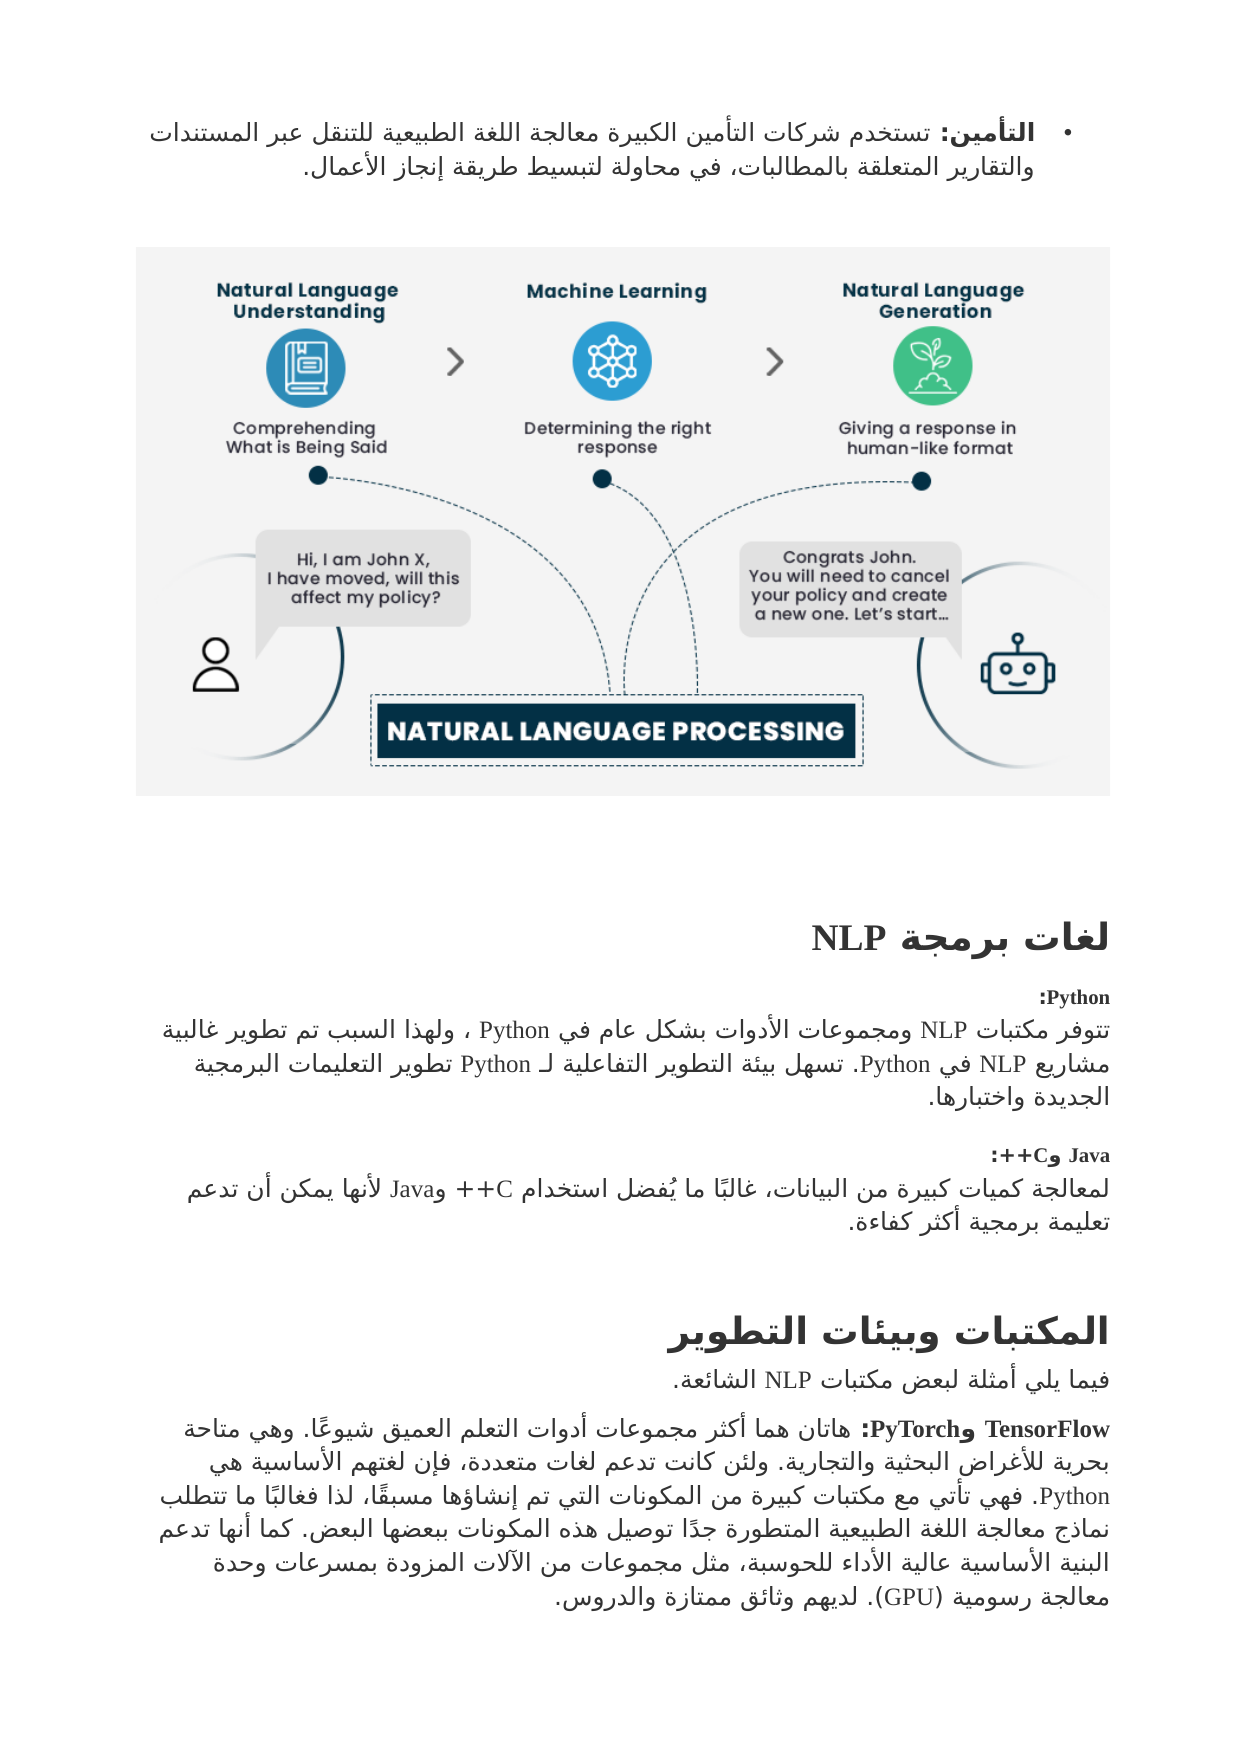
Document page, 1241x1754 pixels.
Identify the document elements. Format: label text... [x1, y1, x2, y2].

subtitle Python: [136, 985, 1110, 1009]
text TensorFlow وPyTorch: هاتان هما أكثر مجموعات أدوات التعلم العميق شيوعًا. وهي متاحة بحرية للأغراض البحثية والتجارية. ولئن كانت تدعم لغات متعددة، فإن لغتهم الأساسية هي Python. فهي تأتي مع مكتبات كبيرة من المكونات التي تم إنشاؤها مسبقًا، لذا فغالبًا ما تتطلب نماذج معالجة اللغة الطبيعية المتطورة جدًا توصيل هذه المكونات ببعضها البعض. كما أنها تدعم البنية الأساسية عالية الأداء للحوسبة، مثل مجموعات من الآلات المزودة بمسرعات وحدة معالجة رسومية (GPU). لديهم وثائق ممتازة والدروس. [136, 1414, 1110, 1611]
picture [135, 247, 1111, 796]
subtitle لغات برمجة NLP [136, 916, 1110, 960]
list التأمين: تستخدم شركات التأمين الكبيرة معالجة اللغة الطبيعية للتنقل عبر المستندات والتقارير المتعلقة بالمطالبات، في محاولة لتبسيط طريقة إنجاز الأعمال. [136, 118, 1073, 181]
subtitle المكتبات وبيئات التطوير [136, 1309, 1110, 1353]
text تتوفر مكتبات NLP ومجموعات الأدوات بشكل عام في Python ، ولهذا السبب تم تطوير غالبية مشاريع NLP في Python. تسهل بيئة التطوير التفاعلية لـ Python تطوير التعليمات البرمجية الجديدة واختبارها. [136, 1015, 1110, 1112]
text فيما يلي أمثلة لبعض مكتبات NLP الشائعة. [136, 1366, 1110, 1395]
text لمعالجة كميات كبيرة من البيانات، غالبًا ما يُفضل استخدام C++ وJava لأنها يمكن أن تدعم تعليمة برمجية أكثر كفاءة. [136, 1174, 1110, 1237]
subtitle Java وC++: [136, 1143, 1110, 1168]
